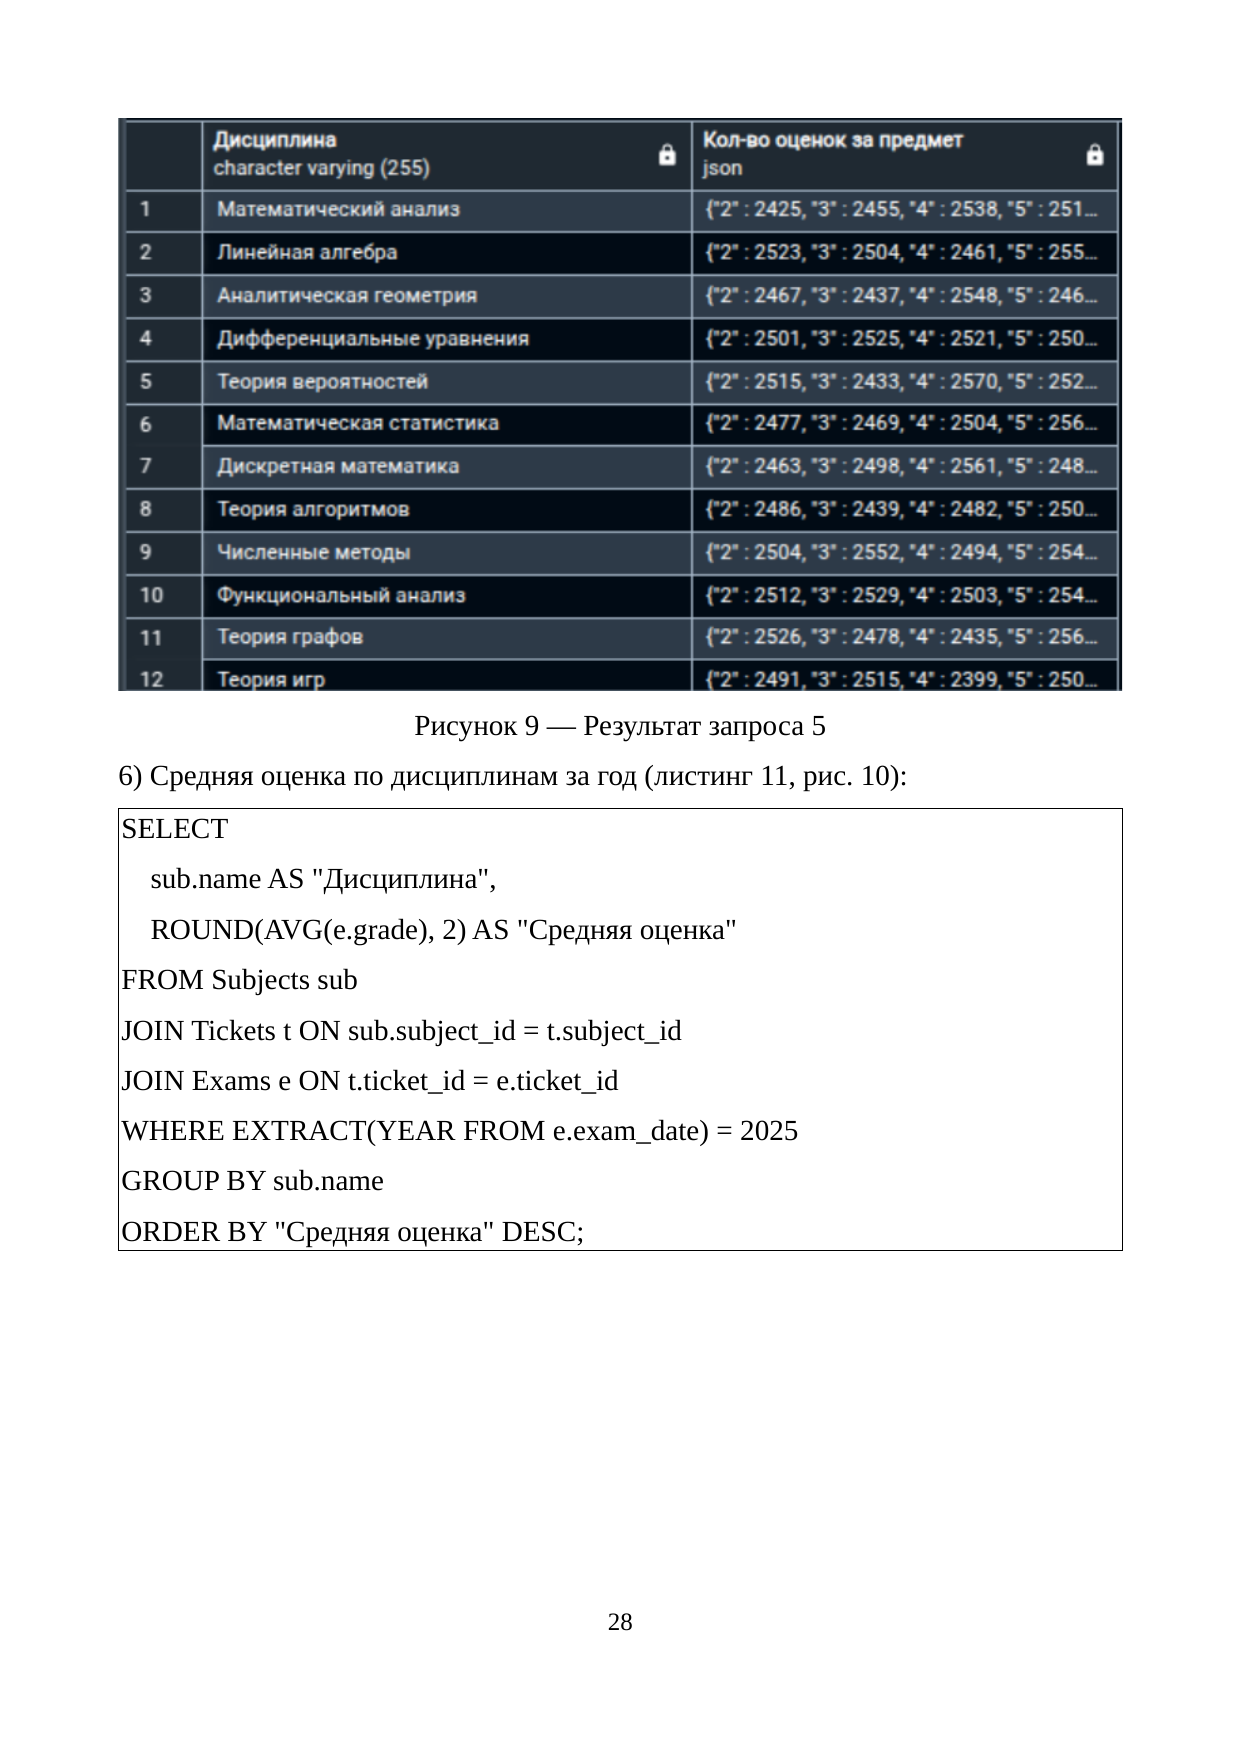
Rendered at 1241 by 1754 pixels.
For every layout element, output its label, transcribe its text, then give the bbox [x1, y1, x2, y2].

picture [118, 118, 1123, 691]
subtitle Рисунок 9 — Результат запроса 5 [118, 691, 1122, 741]
subtitle JOIN Exams e ON t.ticket_id = e.ticket_id [119, 1060, 1122, 1096]
subtitle SELECT [119, 809, 1122, 845]
subtitle 6) Средняя оценка по дисциплинам за год (листинг 11, рис. 10): [118, 758, 1122, 791]
subtitle ROUND(AVG(e.grade), 2) AS "Средняя оценка" [119, 909, 1122, 946]
subtitle JOIN Tickets t ON sub.subject_id = t.subject_id [119, 1009, 1122, 1046]
subtitle WHERE EXTRACT(YEAR FROM e.exam_date) = 2025 [119, 1110, 1122, 1147]
subtitle ORDER BY "Средняя оценка" DESC; [119, 1211, 1122, 1250]
subtitle GROUP BY sub.name [119, 1160, 1122, 1197]
subtitle sub.name AS "Дисциплина", [119, 858, 1122, 895]
subtitle FROM Subjects sub [119, 959, 1122, 996]
